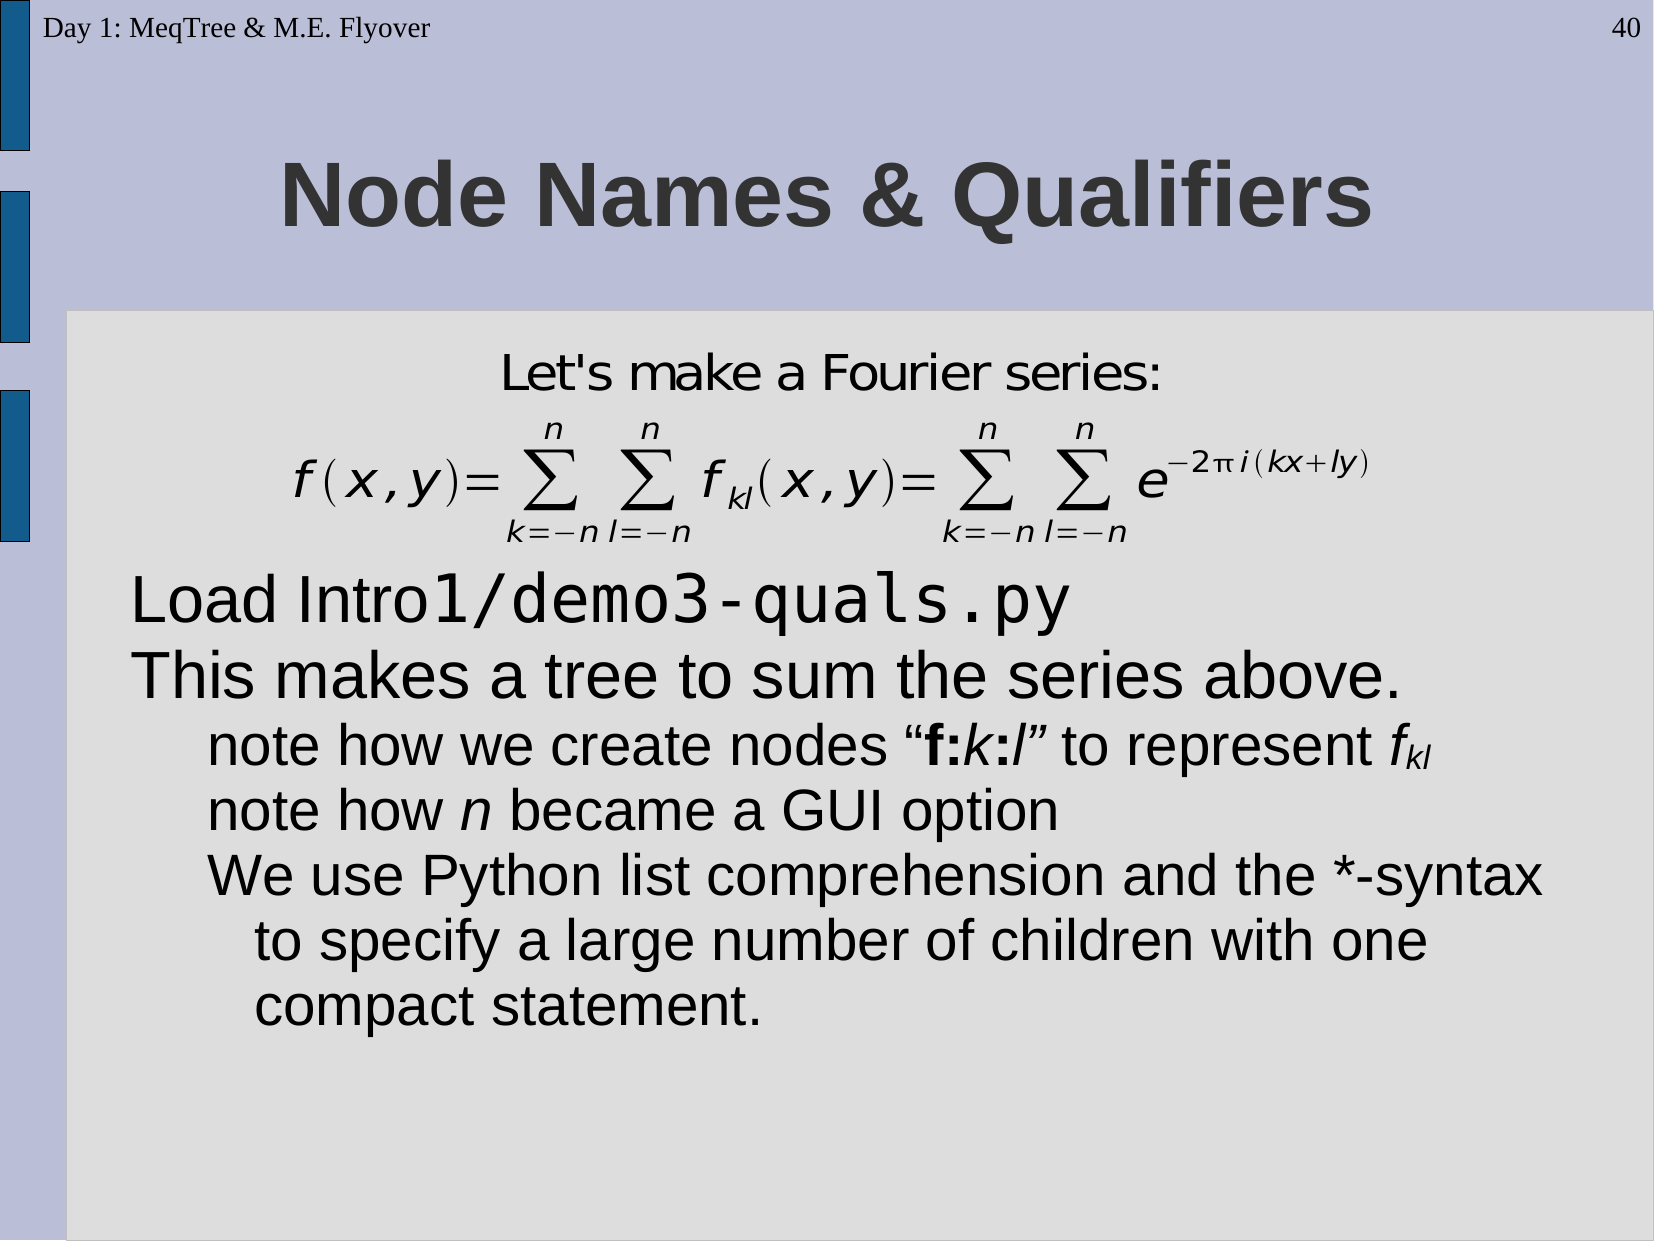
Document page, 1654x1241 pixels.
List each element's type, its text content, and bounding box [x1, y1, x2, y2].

title Node Names & Qualifiers [121, 91, 1534, 299]
chart [284, 322, 1377, 549]
list Load Intro1/demo3-quals.py This makes a tree to sum the series above. note how we create nodes “f:k:l” to represent fkl note how n became a GUI option We use Python list comprehension and the *-syntax to specify a large number of children with one compact statement. [112, 560, 1595, 1074]
